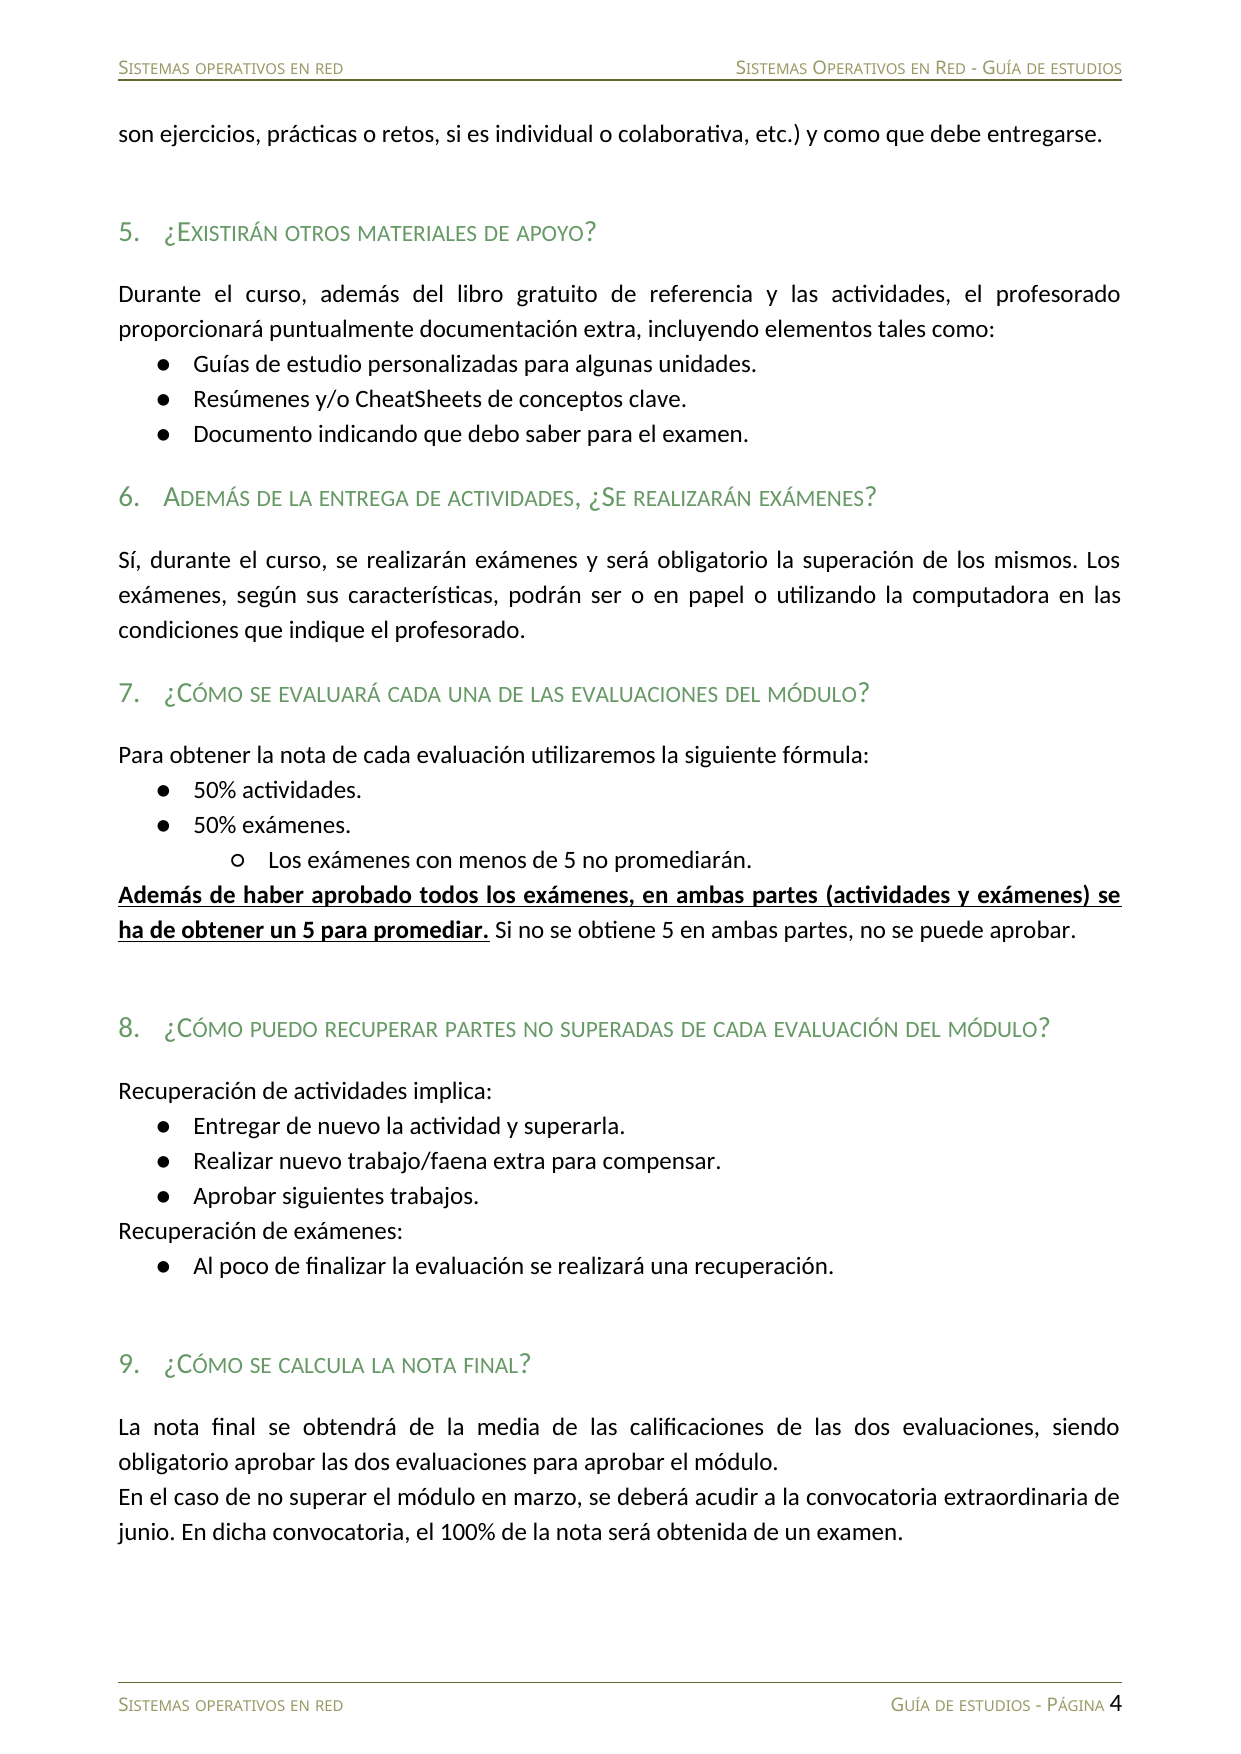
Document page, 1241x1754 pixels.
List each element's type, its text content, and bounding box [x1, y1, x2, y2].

subtitle ¿Cómo puedo recuperar partes no superadas de cada evaluación del módulo? [118, 1009, 1122, 1045]
list Realizar nuevo trabajo/faena extra para compensar. [156, 1145, 1122, 1176]
list 50% actividades. [156, 774, 1122, 805]
list Aprobar siguientes trabajos. [156, 1180, 1122, 1211]
list Entregar de nuevo la actividad y superarla. [156, 1110, 1122, 1141]
text Para obtener la nota de cada evaluación utilizaremos la siguiente fórmula: [118, 739, 1122, 770]
text La nota final se obtendrá de la media de las calificaciones de las dos evaluaciones, siendo obligatorio aprobar las dos evaluaciones para aprobar el módulo. [118, 1411, 1122, 1476]
list Documento indicando que debo saber para el examen. [156, 418, 1122, 449]
text ha de obtener un 5 para promediar. Si no se obtiene 5 en ambas partes, no se puede aprobar. [118, 907, 1122, 945]
list Los exámenes con menos de 5 no promediarán. [231, 844, 1122, 875]
text En el caso de no superar el módulo en marzo, se deberá acudir a la convocatoria extraordinaria de junio. En dicha convocatoria, el 100% de la nota será obtenida de un examen. [118, 1481, 1122, 1546]
text Recuperación de exámenes: [118, 1215, 1122, 1246]
text Sí, durante el curso, se realizarán exámenes y será obligatorio la superación de los mismos. Los exámenes, según sus características, podrán ser o en papel o utilizando la computadora en las condiciones que indique el profesorado. [118, 544, 1122, 644]
text Durante el curso, además del libro gratuito de referencia y las actividades, el profesorado proporcionará puntualmente documentación extra, incluyendo elementos tales como: [118, 278, 1122, 344]
list Al poco de finalizar la evaluación se realizará una recuperación. [156, 1250, 1122, 1281]
subtitle ¿Existirán otros materiales de apoyo? [118, 213, 1122, 248]
subtitle ¿Cómo se evaluará cada una de las evaluaciones del módulo? [118, 674, 1122, 709]
list Guías de estudio personalizadas para algunas unidades. [156, 348, 1122, 379]
text Además de haber aprobado todos los exámenes, en ambas partes (actividades y exámenes) se [118, 879, 1122, 906]
subtitle Además de la entrega de actividades, ¿Se realizarán exámenes? [118, 478, 1122, 514]
list 50% exámenes. [156, 809, 1122, 840]
text son ejercicios, prácticas o retos, si es individual o colaborativa, etc.) y como que debe entregarse. [118, 118, 1122, 148]
list Resúmenes y/o CheatSheets de conceptos clave. [156, 383, 1122, 414]
text Recuperación de actividades implica: [118, 1075, 1122, 1106]
subtitle ¿Cómo se calcula la nota final? [118, 1345, 1122, 1381]
